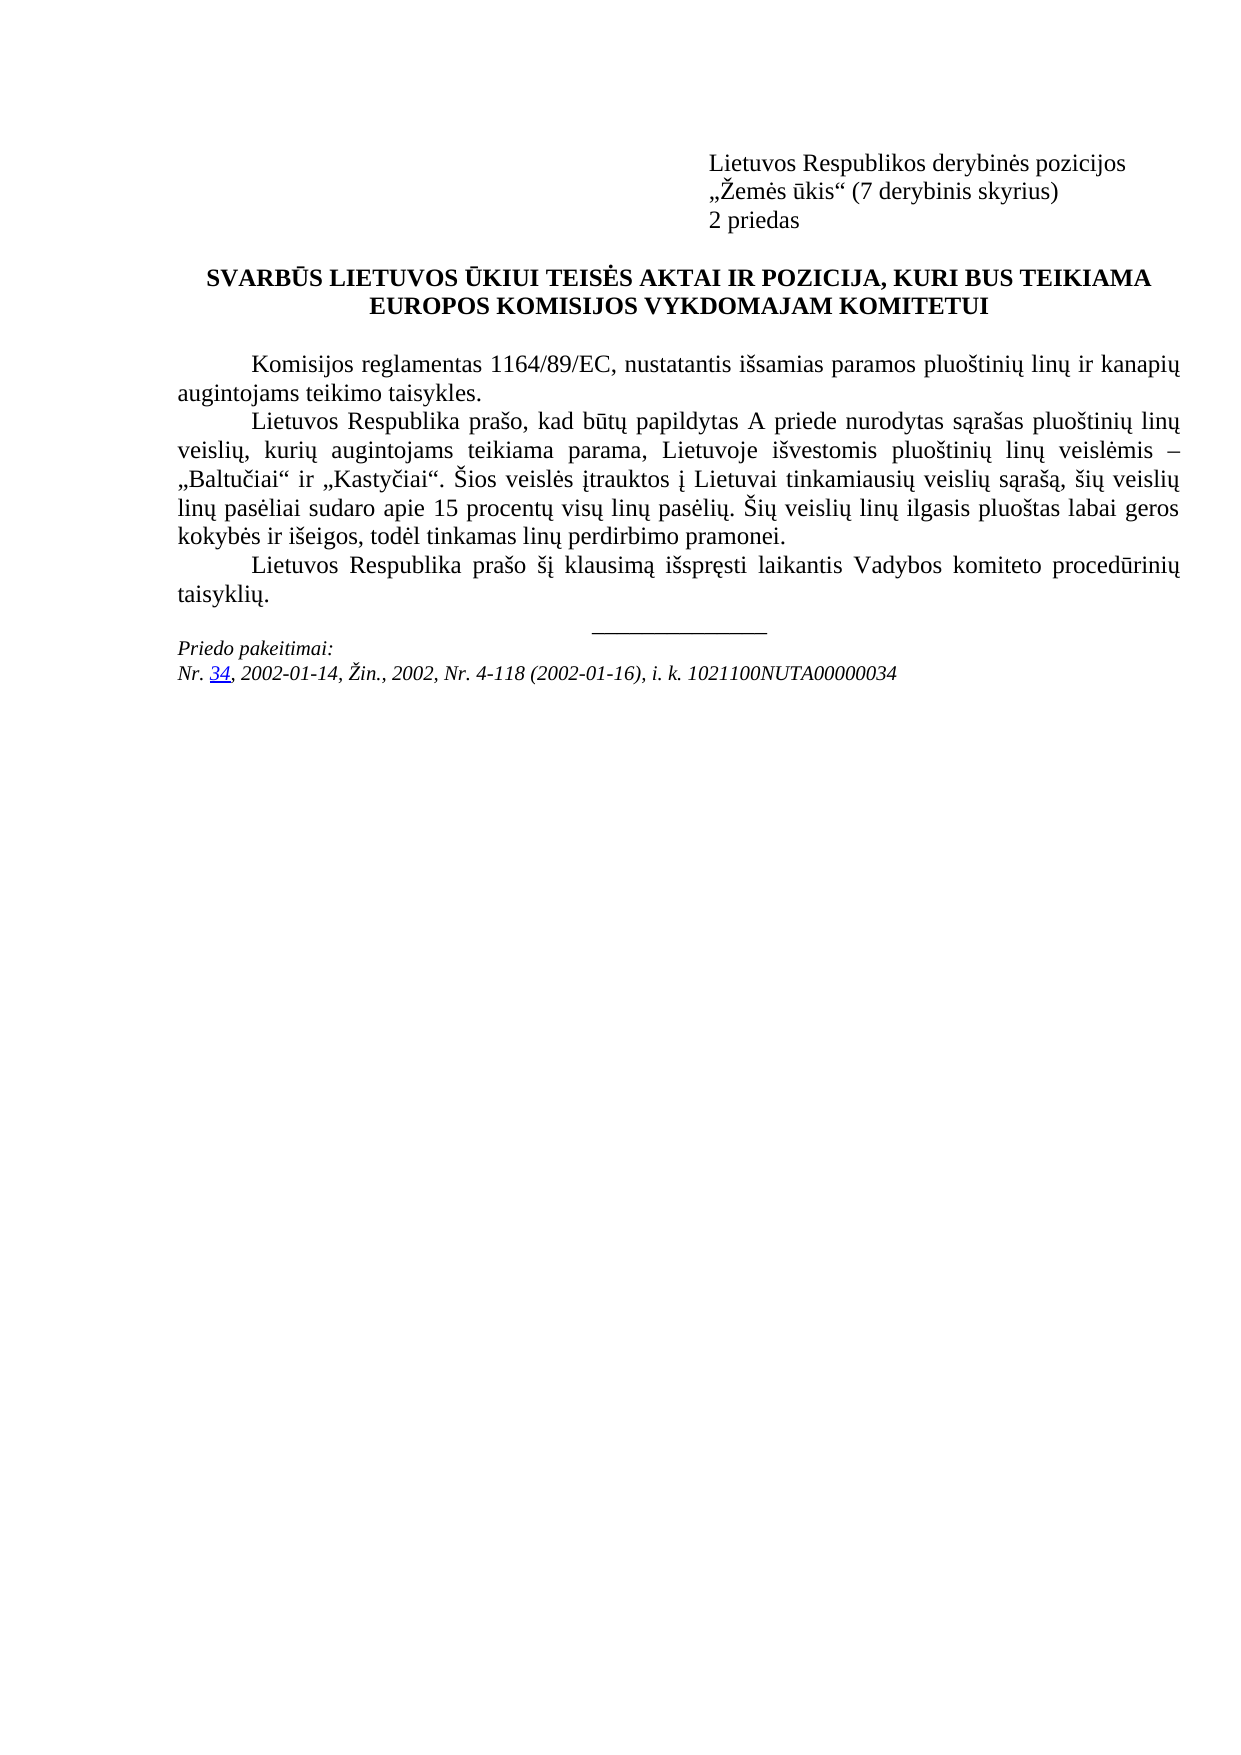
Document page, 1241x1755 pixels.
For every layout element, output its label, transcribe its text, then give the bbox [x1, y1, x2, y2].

text „Žemės ūkis“ (7 derybinis skyrius) [177, 176, 1181, 205]
text Lietuvos Respublika prašo šį klausimą išspręsti laikantis Vadybos komiteto procedūrinių taisyklių. [177, 550, 1181, 608]
text 2 priedas [177, 205, 1181, 234]
text Lietuvos Respublika prašo, kad būtų papildytas A priede nurodytas sąrašas pluoštinių linų veislių, kurių augintojams teikiama parama, Lietuvoje išvestomis pluoštinių linų veislėmis – „Baltučiai“ ir „Kastyčiai“. Šios veislės įtrauktos į Lietuvai tinkamiausių veislių sąrašą, šių veislių linų pasėliai sudaro apie 15 procentų visų linų pasėlių. Šių veislių linų ilgasis pluoštas labai geros kokybės ir išeigos, todėl tinkamas linų perdirbimo pramonei. [177, 406, 1181, 550]
text SVARBŪS LIETUVOS ŪKIUI TEISĖS AKTAI IR POZICIJA, KURI BUS TEIKIAMA EUROPOS KOMISIJOS VYKDOMAJAM KOMITETUI [177, 263, 1181, 320]
text Komisijos reglamentas 1164/89/EC, nustatantis išsamias paramos pluoštinių linų ir kanapių augintojams teikimo taisykles. [177, 349, 1181, 406]
text Lietuvos Respublikos derybinės pozicijos [177, 148, 1181, 176]
text Nr. 34, 2002-01-14, Žin., 2002, Nr. 4-118 (2002-01-16), i. k. 1021100NUTA00000034 [177, 660, 1181, 684]
text Priedo pakeitimai: [177, 636, 1181, 660]
text ______________ [177, 608, 1181, 636]
